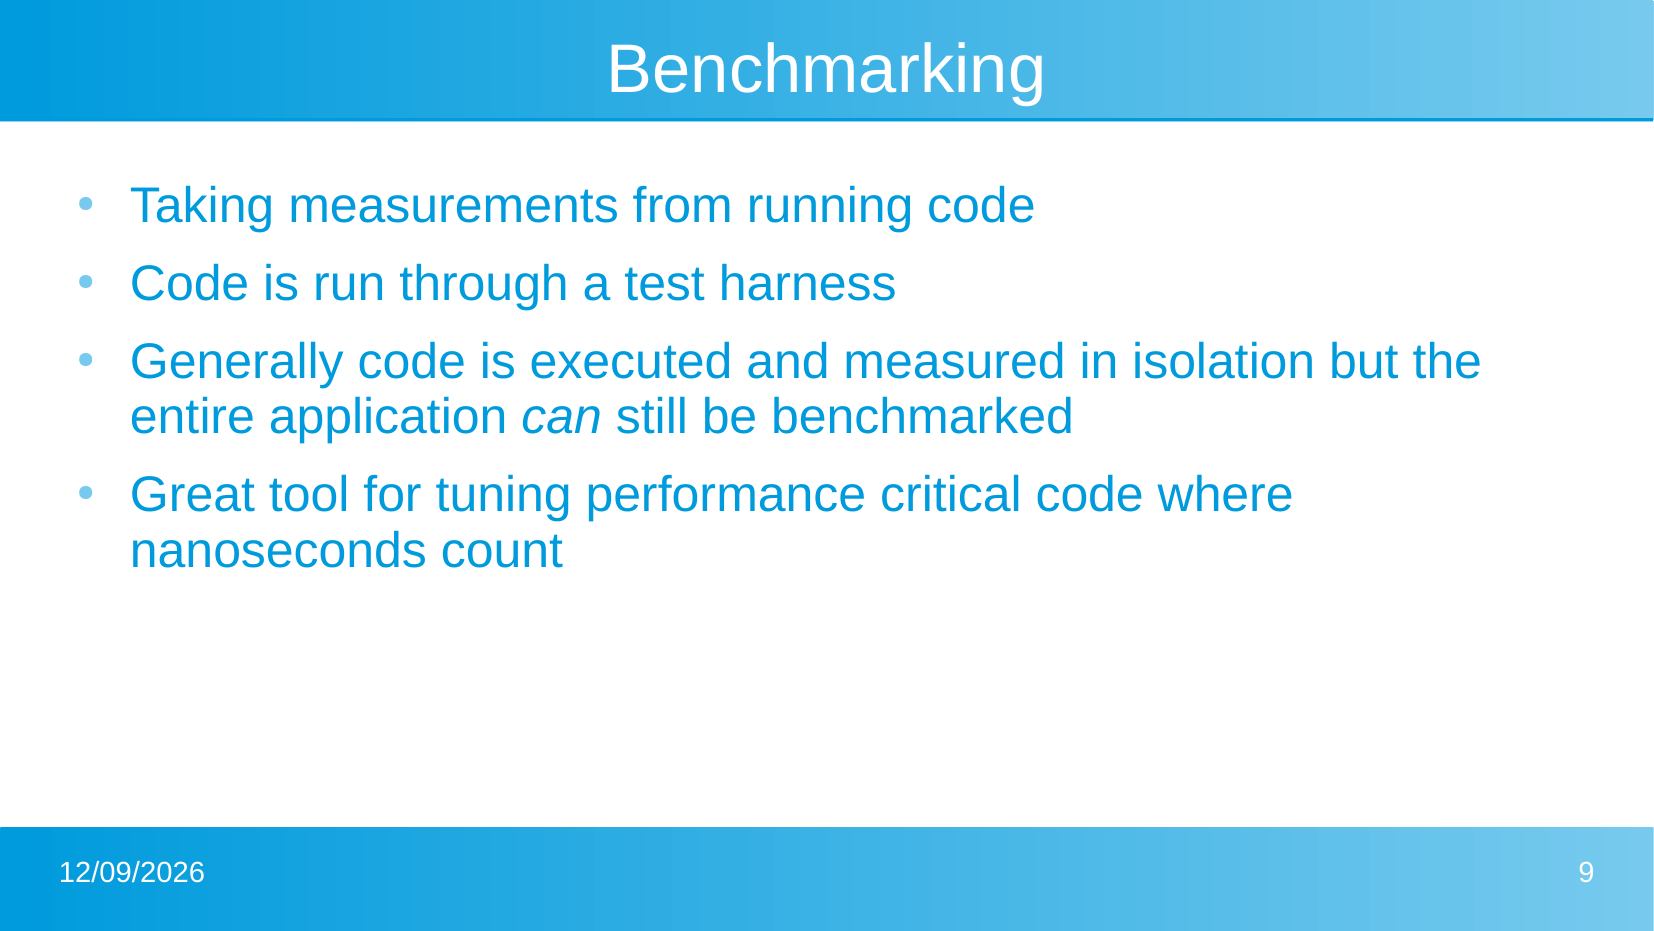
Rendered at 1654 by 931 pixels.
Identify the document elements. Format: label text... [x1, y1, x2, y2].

title Benchmarking [59, 29, 1595, 108]
list Taking measurements from running code Code is run through a test harness Generally code is executed and measured in isolation but the entire application can still be benchmarked Great tool for tuning performance critical code where nanoseconds count [59, 177, 1595, 768]
